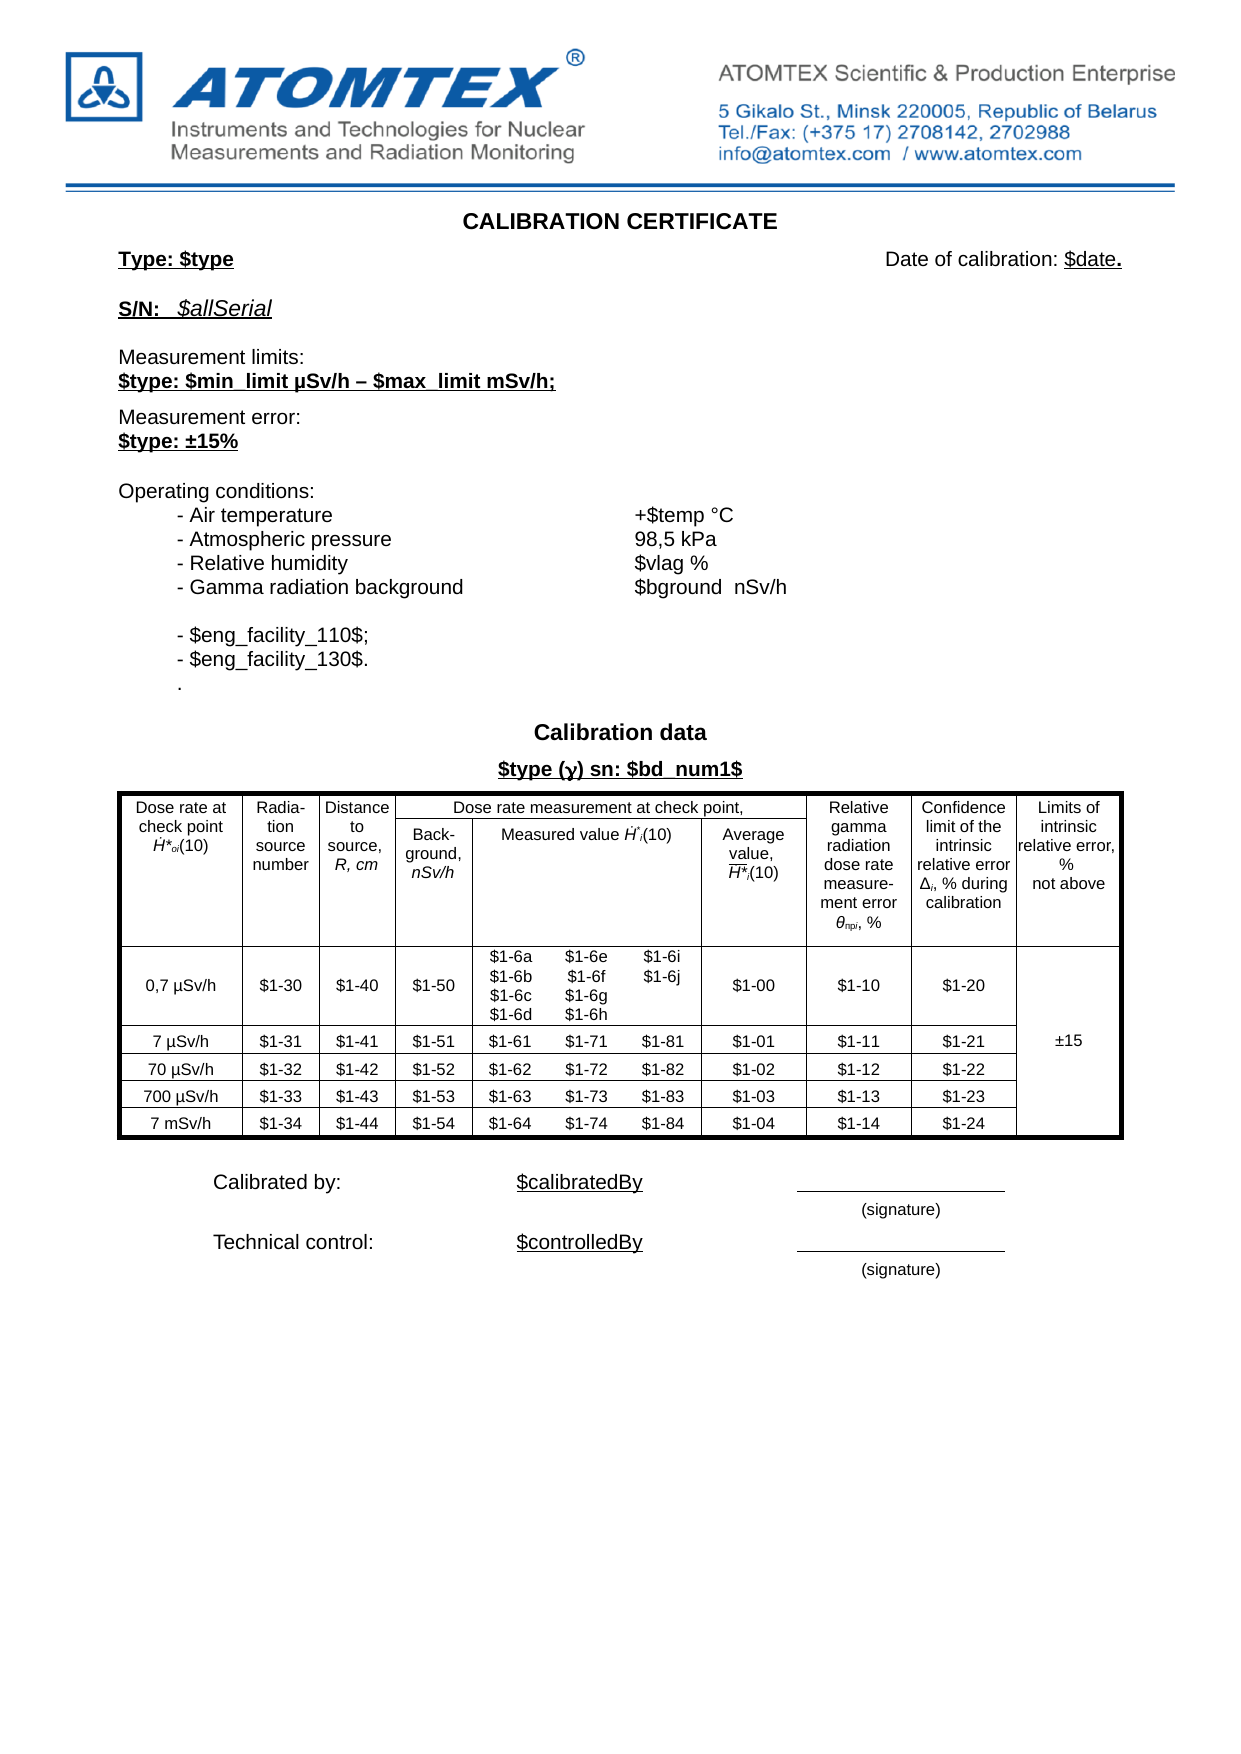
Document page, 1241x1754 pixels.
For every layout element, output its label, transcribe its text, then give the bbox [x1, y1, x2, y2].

table_cell [210, 1257, 513, 1287]
table_cell 700 µSv/h [122, 1081, 242, 1107]
table_cell $1-10 [807, 947, 911, 1025]
table_cell $1-30 [243, 947, 319, 1025]
text Type: $type Date of calibration: $date. [118, 247, 1122, 271]
table_header $calibratedBy [514, 1167, 771, 1197]
table_cell Relative gamma radiation dose rate measure-ment error θпрi, % [807, 796, 911, 946]
text - $eng_facility_110$; [118, 623, 1122, 647]
table_cell $1-20 [912, 947, 1016, 1025]
table_cell Measured value Ḣ*i(10) [473, 819, 701, 946]
text - Relative humidity $vlag % [118, 551, 1122, 575]
table_cell $1-44 [320, 1108, 395, 1134]
table_cell $1-6b [473, 966, 548, 986]
table_cell 7 mSv/h [122, 1108, 242, 1134]
table_cell $1-03 [702, 1081, 806, 1107]
table_cell $controlledBy [514, 1227, 771, 1257]
table_cell 7 µSv/h [122, 1026, 242, 1053]
table_cell $1-33 [243, 1081, 319, 1107]
table_cell $1-72 [548, 1054, 624, 1080]
table_cell $1-83 [625, 1081, 701, 1107]
table_cell Confidence limit of the intrinsic relative error Δi, % during calibration [912, 796, 1016, 946]
table_cell $1-71 [548, 1026, 624, 1053]
text Operating conditions: [118, 479, 1122, 503]
table_cell $1-81 [625, 1026, 701, 1053]
table_cell $1-43 [320, 1081, 395, 1107]
table_cell $1-64 [473, 1108, 548, 1134]
table_cell $1-62 [473, 1054, 548, 1080]
table_cell Technical control: [210, 1227, 513, 1257]
table_cell $1-6f [549, 966, 624, 986]
text Measurement limits: [118, 345, 1122, 369]
table_cell $1-42 [320, 1054, 395, 1080]
text $type: $min_limit µSv/h – $max_limit mSv/h; [118, 369, 1122, 393]
table_header $type (γ) sn: $bd_num1$ [119, 745, 1121, 791]
table_cell Dose rate at check point Ḣ*oi(10) [122, 796, 242, 946]
table_cell $1-6h [549, 1005, 624, 1024]
table_cell $1-40 [320, 947, 395, 1025]
table_cell $1-6c [473, 986, 548, 1005]
table_cell $1-41 [320, 1026, 395, 1053]
table_header $1-6a [473, 947, 548, 966]
table_cell (signature) [771, 1257, 1030, 1287]
table_cell $1-14 [807, 1108, 911, 1134]
table_header [771, 1167, 1030, 1197]
text Calibration data [118, 718, 1122, 745]
table_cell $1-32 [243, 1054, 319, 1080]
table_cell $1-02 [702, 1054, 806, 1080]
table_cell ±15 [1017, 947, 1119, 1134]
table_cell $1-73 [548, 1081, 624, 1107]
table_cell $1-84 [625, 1108, 701, 1134]
text S/N: $allSerial [118, 294, 1122, 321]
table_cell $1-6j [624, 966, 699, 986]
table_cell Back-ground, nSv/h [396, 819, 472, 946]
table_header $1-6e [549, 947, 624, 966]
text $type: ±15% [118, 429, 1122, 453]
table_cell Distance to source, R, сm [320, 796, 395, 946]
text Measurement error: [118, 405, 1122, 429]
table_cell $1-13 [807, 1081, 911, 1107]
table_cell [624, 986, 699, 1005]
table_cell $1-22 [912, 1054, 1016, 1080]
table_cell Average value, Ḣ*i(10) [702, 819, 806, 946]
text - Gamma radiation background $bground nSv/h [118, 575, 1122, 599]
table_cell $1-04 [702, 1108, 806, 1134]
table_cell $1-82 [625, 1054, 701, 1080]
table_cell [514, 1257, 771, 1287]
table_cell $1-24 [912, 1108, 1016, 1134]
table_cell $1-21 [912, 1026, 1016, 1053]
table_cell $1-61 [473, 1026, 548, 1053]
table_cell $1-00 [702, 947, 806, 1025]
table_cell $1-31 [243, 1026, 319, 1053]
table_cell $1-51 [396, 1026, 472, 1053]
table_cell 70 µSv/h [122, 1054, 242, 1080]
text CALIBRATION CERTIFICATE [118, 208, 1122, 234]
table_cell $1-01 [702, 1026, 806, 1053]
table_cell [514, 1197, 771, 1227]
table_cell $1-6d [473, 1005, 548, 1024]
table_cell $1-6g [549, 986, 624, 1005]
table_cell $1-63 [473, 1081, 548, 1107]
table_cell (signature) [771, 1197, 1030, 1227]
table_cell Limits of intrinsic relative error, % not above [1017, 796, 1119, 946]
table_cell $1-50 [396, 947, 472, 1025]
table_cell 0,7 µSv/h [122, 947, 242, 1025]
table_cell $1-54 [396, 1108, 472, 1134]
table_cell $1-52 [396, 1054, 472, 1080]
table_cell [210, 1197, 513, 1227]
text - Atmospheric pressure 98,5 kPa [118, 527, 1122, 551]
table_cell $1-11 [807, 1026, 911, 1053]
table_cell $1-53 [396, 1081, 472, 1107]
table_cell Radia-tion source number [243, 796, 319, 946]
table_cell $1-23 [912, 1081, 1016, 1107]
table_cell $1-34 [243, 1108, 319, 1134]
table_cell [624, 1005, 699, 1024]
table_cell $1-12 [807, 1054, 911, 1080]
table_cell Dose rate measurement at check point, [396, 796, 806, 818]
text - Air temperature +$temp °C [118, 503, 1122, 527]
text - $eng_facility_130$. [118, 647, 1122, 671]
table_cell $1-74 [548, 1108, 624, 1134]
table_header Calibrated by: [210, 1167, 513, 1197]
table_header $1-6i [624, 947, 699, 966]
table_cell [771, 1227, 1030, 1257]
text . [118, 671, 1122, 694]
